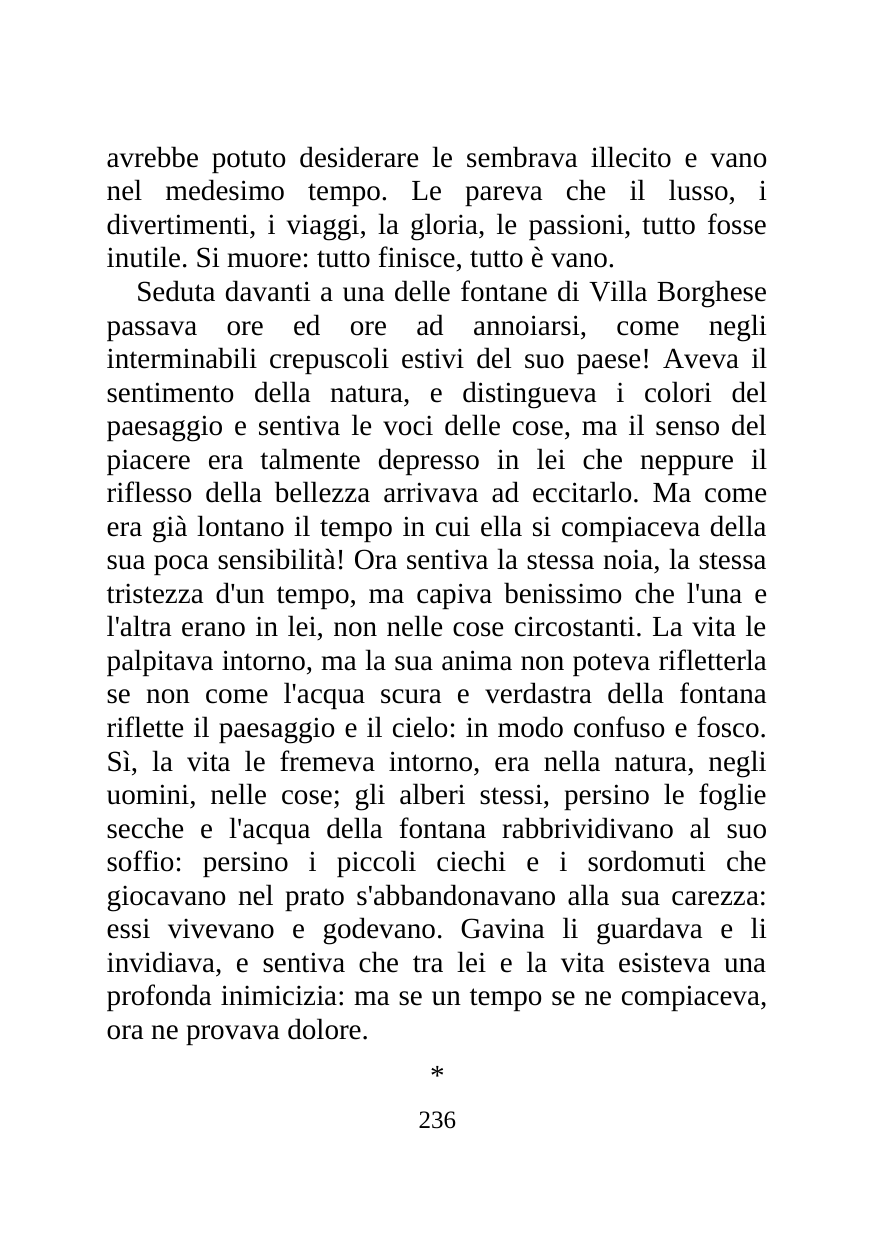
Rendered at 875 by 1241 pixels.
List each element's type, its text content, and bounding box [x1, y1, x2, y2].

text * [106, 1058, 768, 1092]
text avrebbe potuto desiderare le sembrava illecito e vano nel medesimo tempo. Le pareva che il lusso, i divertimenti, i viaggi, la gloria, le passioni, tutto fosse inutile. Si muore: tutto finisce, tutto è vano. [106, 140, 768, 274]
text Seduta davanti a una delle fontane di Villa Borghese passava ore ed ore ad annoiarsi, come negli interminabili crepuscoli estivi del suo paese! Aveva il sentimento della natura, e distingueva i colori del paesaggio e sentiva le voci delle cose, ma il senso del piacere era talmente depresso in lei che neppure il riflesso della bellezza arrivava ad eccitarlo. Ma come era già lontano il tempo in cui ella si compiaceva della sua poca sensibilità! Ora sentiva la stessa noia, la stessa tristezza d'un tempo, ma capiva benissimo che l'una e l'altra erano in lei, non nelle cose circostanti. La vita le palpitava intorno, ma la sua anima non poteva rifletterla se non come l'acqua scura e verdastra della fontana riflette il paesaggio e il cielo: in modo confuso e fosco. Sì, la vita le fremeva intorno, era nella natura, negli uomini, nelle cose; gli alberi stessi, persino le foglie secche e l'acqua della fontana rabbrividivano al suo soffio: persino i piccoli ciechi e i sordomuti che giocavano nel prato s'abbandonavano alla sua carezza: essi vivevano e godevano. Gavina li guardava e li invidiava, e sentiva che tra lei e la vita esisteva una profonda inimicizia: ma se un tempo se ne compiaceva, ora ne provava dolore. [106, 274, 768, 1046]
